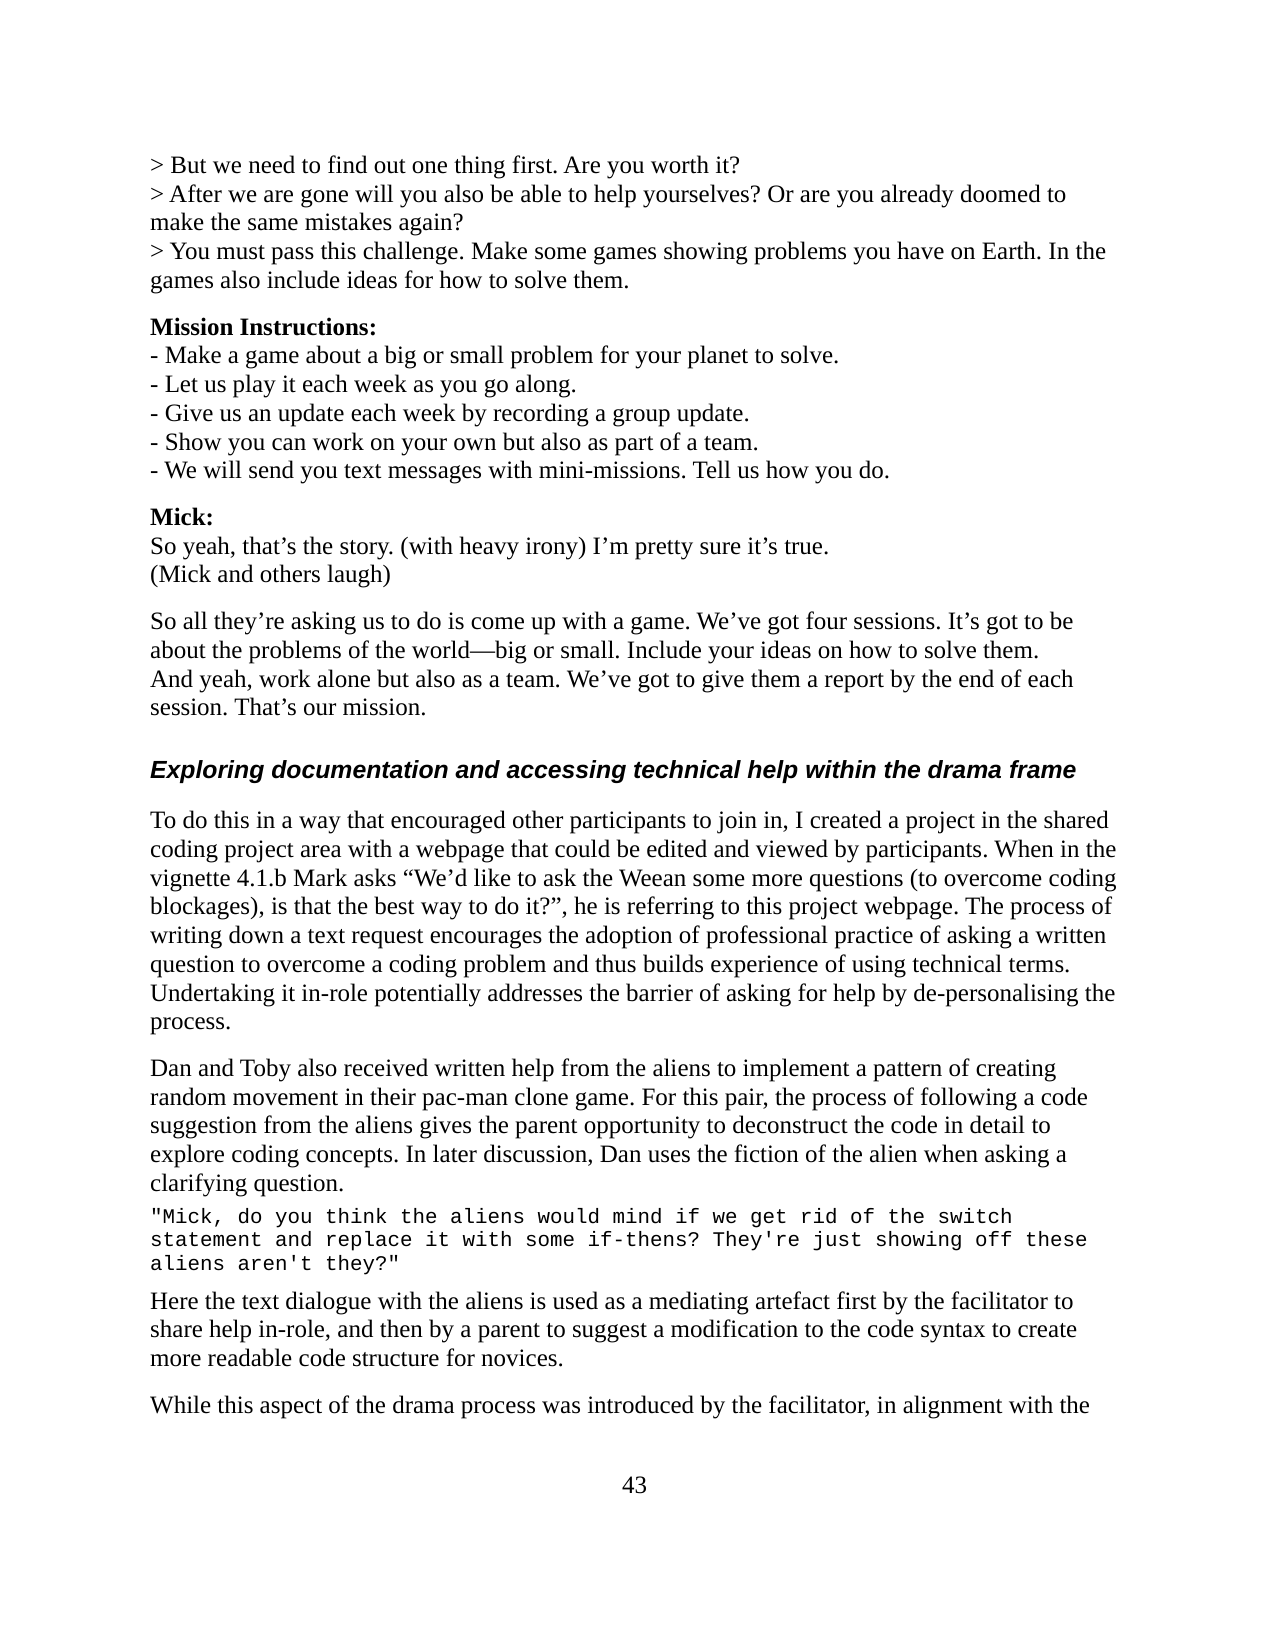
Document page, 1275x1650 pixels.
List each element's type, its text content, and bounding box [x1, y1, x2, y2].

text To do this in a way that encouraged other participants to join in, I created a project in the shared coding project area with a webpage that could be edited and viewed by participants. When in the vignette 4.1.b Mark asks “We’d like to ask the Weean some more questions (to overcome coding blockages), is that the best way to do it?”, he is referring to this project webpage. The process of writing down a text request encourages the adoption of professional practice of asking a written question to overcome a coding problem and thus builds experience of using technical terms. Undertaking it in-role potentially addresses the barrier of asking for help by de-personalising the process. [150, 805, 1125, 1035]
text Here the text dialogue with the aliens is used as a mediating artefact first by the facilitator to share help in-role, and then by a parent to suggest a modification to the code syntax to create more readable code structure for novices. [150, 1286, 1125, 1372]
text > But we need to find out one thing first. Are you worth it? > After we are gone will you also be able to help yourselves? Or are you already doomed to make the same mistakes again? > You must pass this challenge. Make some games showing problems you have on Earth. In the games also include ideas for how to solve them. [150, 150, 1125, 294]
text Mission Instructions: - Make a game about a big or small problem for your planet to solve. - Let us play it each week as you go along. - Give us an update each week by recording a group update. - Show you can work on your own but also as part of a team. - We will send you text messages with mini-missions. Tell us how you do. [150, 312, 1125, 484]
text While this aspect of the drama process was introduced by the facilitator, in alignment with the [150, 1390, 1125, 1419]
text "Mick, do you think the aliens would mind if we get rid of the switch statement and replace it with some if-thens? They're just showing off these aliens aren't they?" [150, 1206, 1125, 1277]
text So all they’re asking us to do is come up with a game. We’ve got four sessions. It’s got to be about the problems of the world—big or small. Include your ideas on how to solve them. And yeah, work alone but also as a team. We’ve got to give them a report by the end of each session. That’s our mission. [150, 606, 1125, 721]
text Mick: So yeah, that’s the story. (with heavy irony) I’m pretty sure it’s true. (Mick and others laugh) [150, 502, 1125, 588]
subtitle Exploring documentation and accessing technical help within the drama frame [150, 755, 1125, 784]
text Dan and Toby also received written help from the aliens to implement a pattern of creating random movement in their pac-man clone game. For this pair, the process of following a code suggestion from the aliens gives the parent opportunity to deconstruct the code in detail to explore coding concepts. In later discussion, Dan uses the fiction of the alien when asking a clarifying question. [150, 1053, 1125, 1197]
